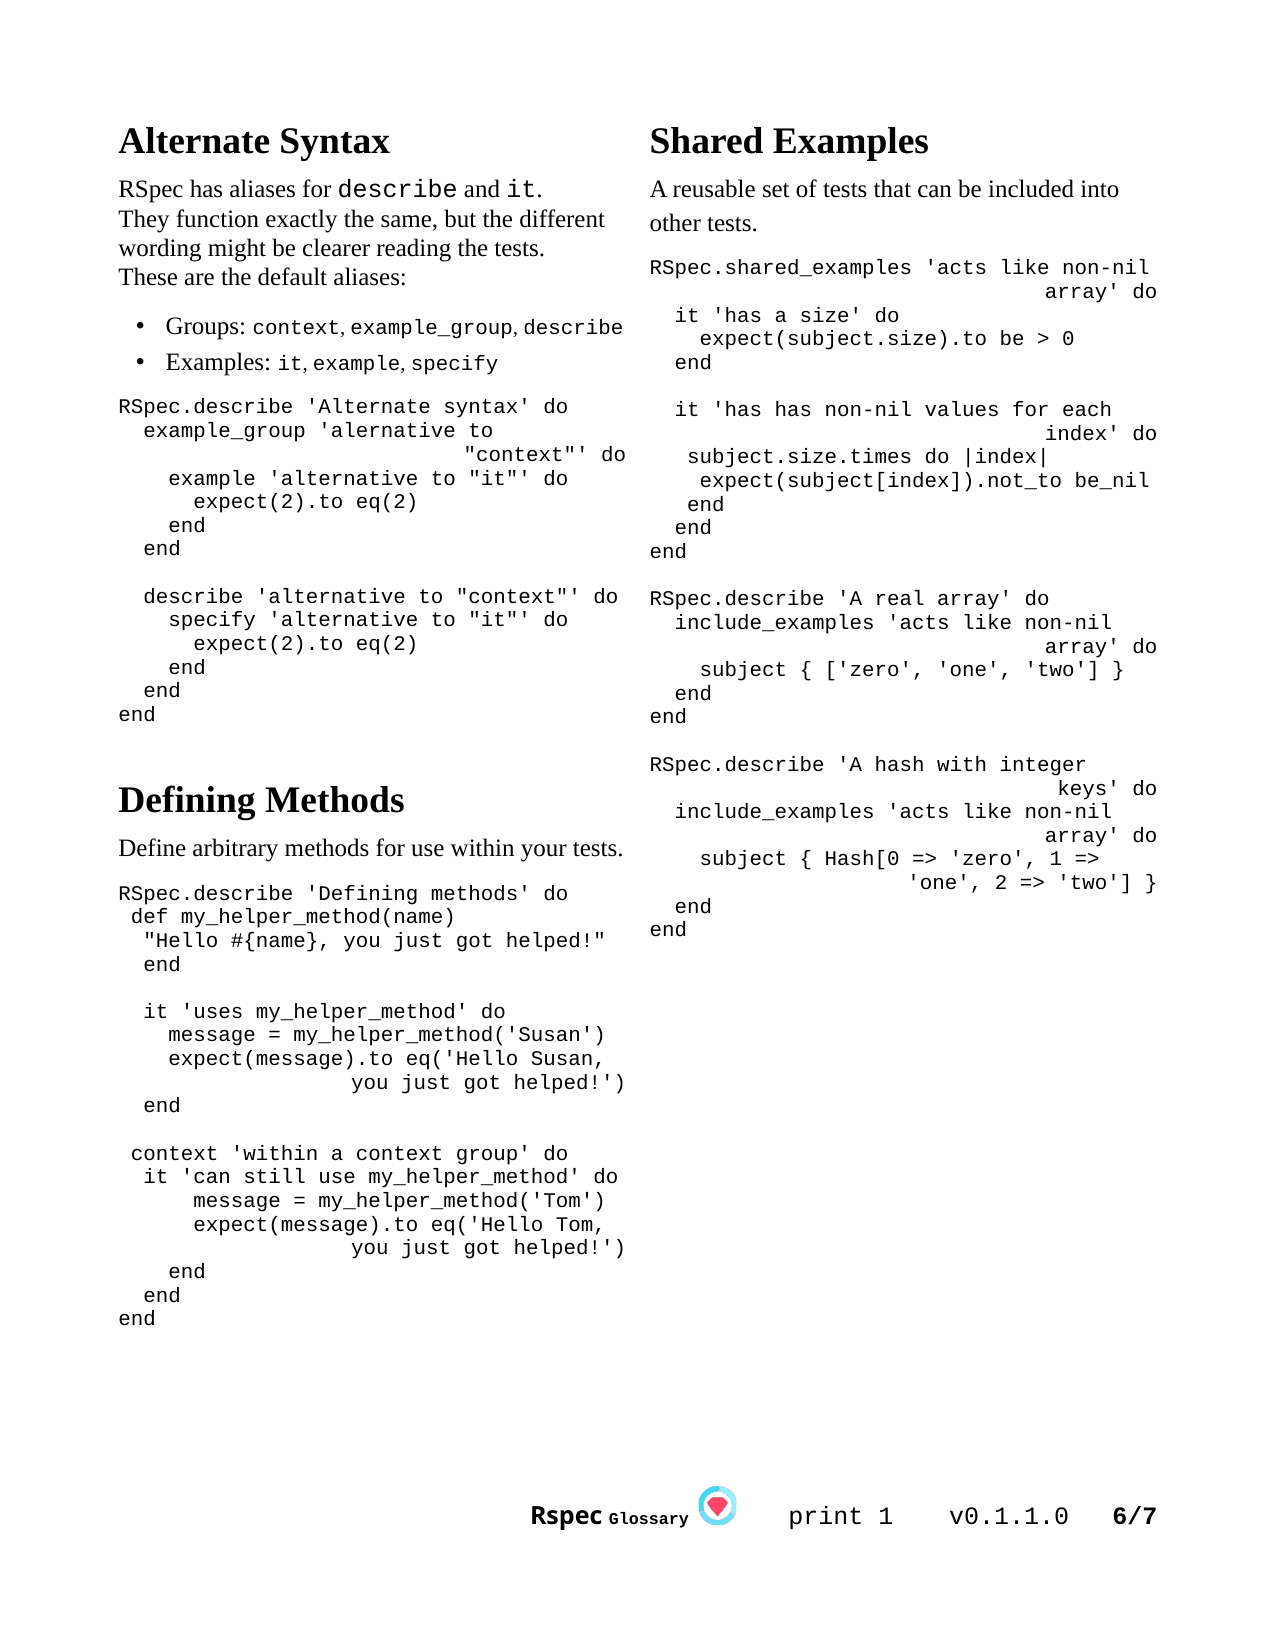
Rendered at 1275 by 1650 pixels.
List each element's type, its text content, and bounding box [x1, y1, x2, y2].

text example_group 'alernative to [118, 420, 626, 444]
text "Hello #{name}, you just got helped!" [118, 930, 626, 953]
text message = my_helper_method('Susan') [118, 1024, 626, 1048]
text include_examples 'acts like non-nil [649, 801, 1157, 825]
text RSpec.describe 'A real array' do [649, 588, 1157, 612]
text end [649, 541, 1157, 565]
text you just got helped!') [118, 1072, 626, 1095]
text end [118, 1308, 626, 1332]
text example 'alternative to "it"' do [118, 467, 626, 491]
list Examples: it, example, specify [136, 347, 626, 376]
text describe 'alternative to "context"' do [118, 586, 626, 609]
text end [118, 680, 626, 704]
text it 'can still use my_helper_method' do [118, 1166, 626, 1190]
subtitle Shared Examples [649, 118, 1157, 161]
text RSpec.describe 'Alternate syntax' do [118, 397, 626, 420]
text A reusable set of tests that can be included into other tests. [649, 174, 1157, 237]
text "context"' do [118, 444, 626, 467]
text These are the default aliases: [118, 262, 626, 291]
text end [649, 494, 1157, 517]
text array' do [649, 636, 1157, 659]
text end [118, 1284, 626, 1308]
text RSpec.describe 'A hash with integer [649, 754, 1157, 777]
subtitle Defining Methods [118, 778, 626, 821]
text end [118, 657, 626, 680]
text 'one', 2 => 'two'] } [649, 872, 1157, 896]
text end [118, 1095, 626, 1119]
text it 'has a size' do [649, 304, 1157, 328]
text end [649, 517, 1157, 541]
text keys' do [649, 777, 1157, 801]
text array' do [649, 825, 1157, 848]
text RSpec.shared_examples 'acts like non-nil [649, 257, 1157, 281]
text include_examples 'acts like non-nil [649, 612, 1157, 636]
text end [118, 1261, 626, 1284]
text subject { Hash[0 => 'zero', 1 => [649, 848, 1157, 872]
text message = my_helper_method('Tom') [118, 1190, 626, 1214]
text expect(message).to eq('Hello Susan, [118, 1048, 626, 1072]
text end [649, 683, 1157, 707]
text index' do [649, 423, 1157, 446]
text RSpec has aliases for describe and it. [118, 174, 626, 204]
text array' do [649, 281, 1157, 304]
text expect(subject[index]).not_to be_nil [649, 470, 1157, 494]
list Groups: context, example_group, describe [136, 311, 626, 341]
text end [118, 704, 626, 728]
subtitle Alternate Syntax [118, 118, 626, 161]
text Define arbitrary methods for use within your tests. [118, 833, 626, 862]
text expect(message).to eq('Hello Tom, [118, 1214, 626, 1237]
text end [118, 953, 626, 977]
text def my_helper_method(name) [118, 906, 626, 930]
text subject { ['zero', 'one', 'two'] } [649, 659, 1157, 683]
picture [698, 1486, 737, 1525]
text subject.size.times do |index| [649, 446, 1157, 470]
text you just got helped!') [118, 1237, 626, 1261]
text expect(subject.size).to be > 0 [649, 328, 1157, 352]
text end [649, 352, 1157, 376]
text end [649, 896, 1157, 919]
text specify 'alternative to "it"' do [118, 609, 626, 633]
text They function exactly the same, but the different wording might be clearer reading the tests. [118, 204, 626, 262]
text expect(2).to eq(2) [118, 633, 626, 657]
text it 'has has non-nil values for each [649, 399, 1157, 423]
text it 'uses my_helper_method' do [118, 1001, 626, 1024]
text end [649, 707, 1157, 730]
text context 'within a context group' do [118, 1143, 626, 1166]
text end [118, 538, 626, 562]
text expect(2).to eq(2) [118, 491, 626, 515]
text end [118, 515, 626, 538]
text end [649, 919, 1157, 943]
text RSpec.describe 'Defining methods' do [118, 883, 626, 906]
